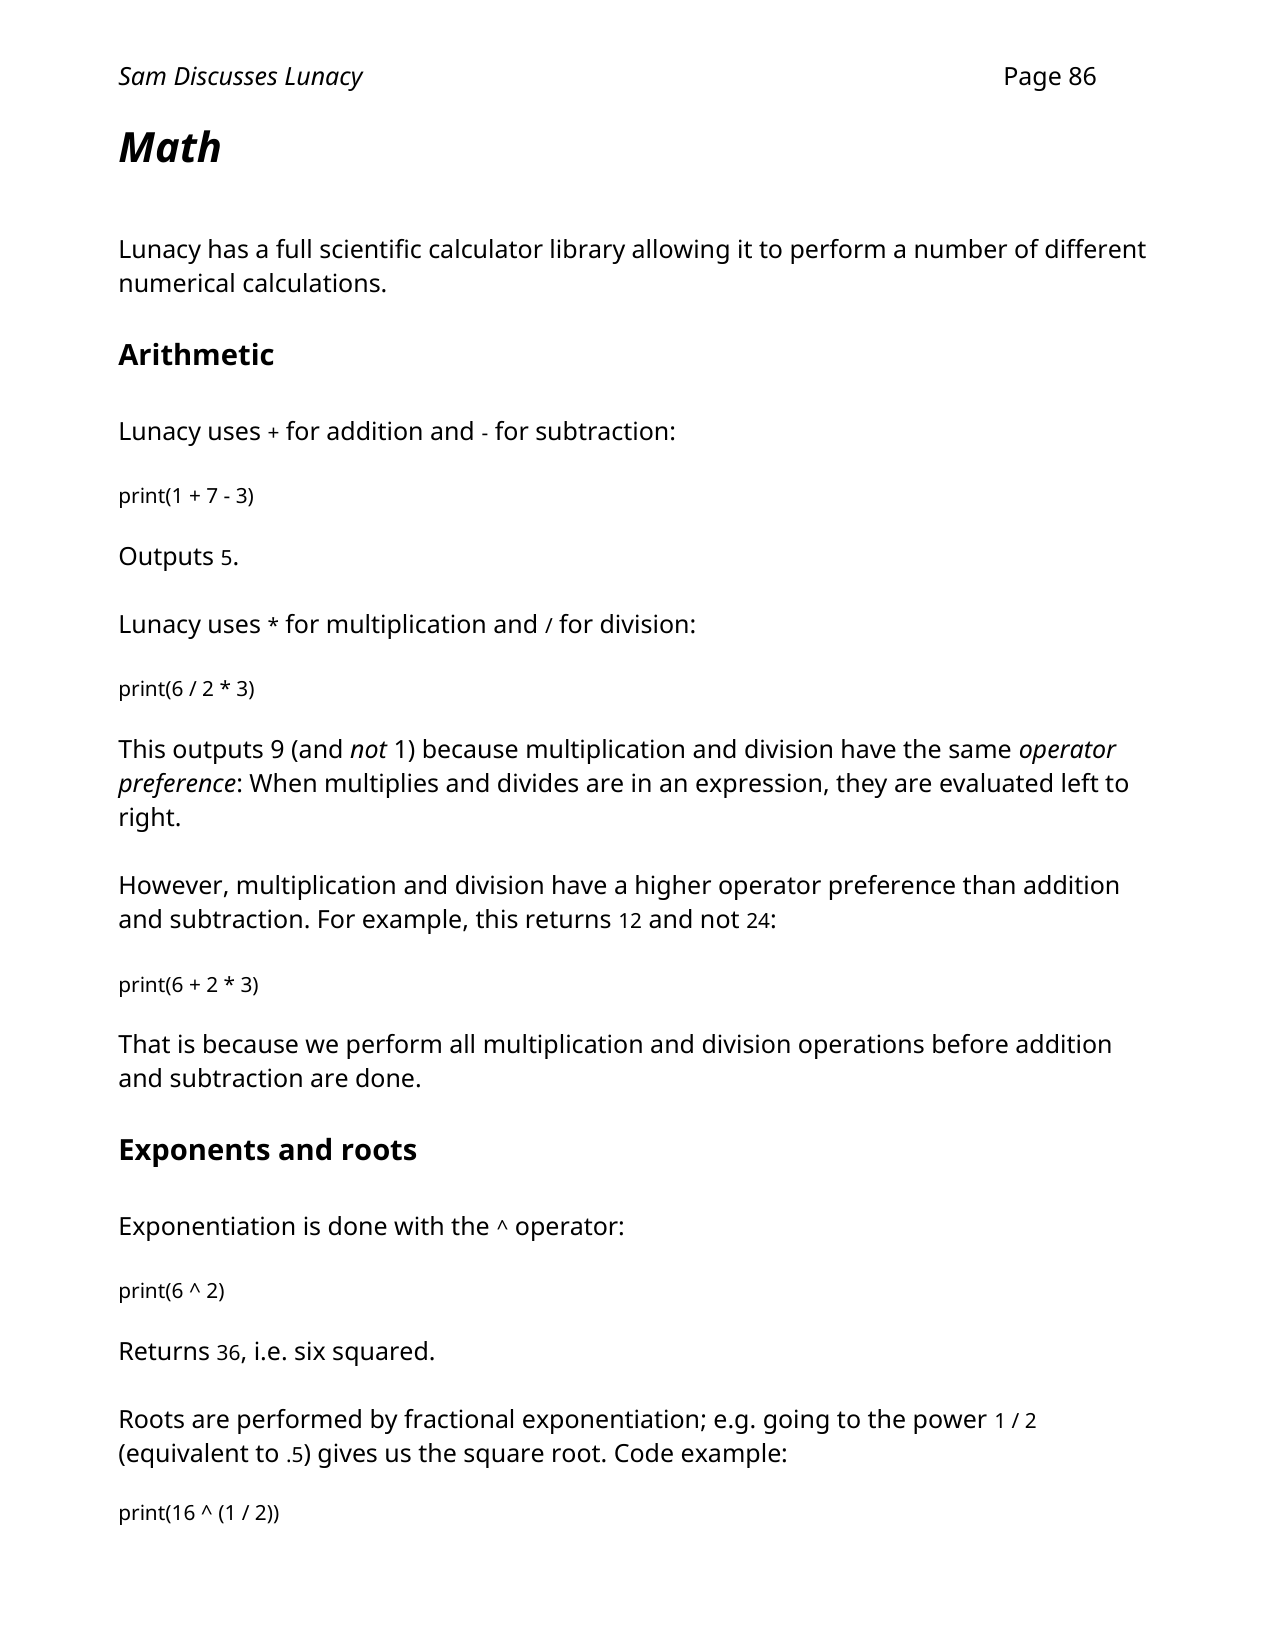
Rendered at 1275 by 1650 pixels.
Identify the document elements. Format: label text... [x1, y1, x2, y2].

text Returns 36, i.e. six squared. [118, 1333, 1157, 1367]
text Roots are performed by fractional exponentiation; e.g. going to the power 1 / 2 (equivalent to .5) gives us the square root. Code example: [118, 1401, 1157, 1469]
text print(16 ^ (1 / 2)) [118, 1498, 1157, 1526]
text Outputs 5. [118, 538, 1157, 572]
text Lunacy has a full scientific calculator library allowing it to perform a number of different numerical calculations. [118, 232, 1157, 300]
text Exponentiation is done with the ^ operator: [118, 1208, 1157, 1242]
text Math [118, 118, 1157, 175]
text print(6 ^ 2) [118, 1276, 1157, 1305]
text print(6 + 2 * 3) [118, 970, 1157, 998]
text print(6 / 2 * 3) [118, 674, 1157, 703]
text This outputs 9 (and not 1) because multiplication and division have the same operator preference: When multiplies and divides are in an expression, they are evaluated left to right. [118, 731, 1157, 833]
text print(1 + 7 - 3) [118, 481, 1157, 510]
text Lunacy uses * for multiplication and / for division: [118, 606, 1157, 640]
text Exponents and roots [118, 1129, 1157, 1168]
text Arithmetic [118, 334, 1157, 373]
text That is because we perform all multiplication and division operations before addition and subtraction are done. [118, 1027, 1157, 1095]
text However, multiplication and division have a higher operator preference than addition and subtraction. For example, this returns 12 and not 24: [118, 867, 1157, 936]
text Lunacy uses + for addition and - for subtraction: [118, 413, 1157, 447]
